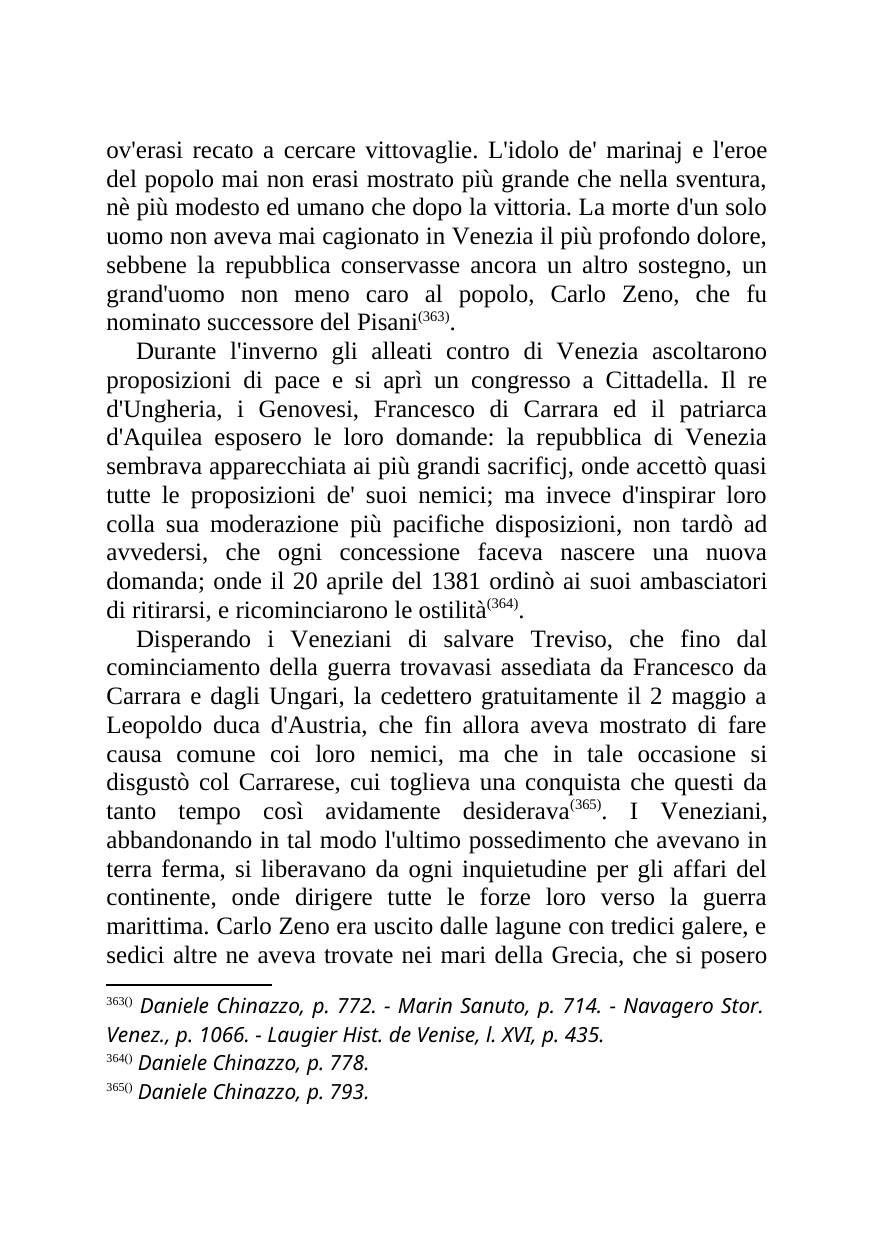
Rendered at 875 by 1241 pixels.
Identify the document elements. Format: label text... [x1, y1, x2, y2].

text Disperando i Veneziani di salvare Treviso, che fino dal cominciamento della guerra trovavasi assediata da Francesco da Carrara e dagli Ungari, la cedettero gratuitamente il 2 maggio a Leopoldo duca d'Austria, che fin allora aveva mostrato di fare causa comune coi loro nemici, ma che in tale occasione si disgustò col Carrarese, cui toglieva una conquista che questi da tanto tempo così avidamente desiderava(). I Veneziani, abbandonando in tal modo l'ultimo possedimento che avevano in terra ferma, si liberavano da ogni inquietudine per gli affari del continente, onde dirigere tutte le forze loro verso la guerra marittima. Carlo Zeno era uscito dalle lagune con tredici galere, e sedici altre ne aveva trovate nei mari della Grecia, che si posero [106, 624, 768, 969]
text () Daniele Chinazzo, p. 772. - Marin Sanuto, p. 714. - Navagero Stor. Venez., p. 1066. - Laugier Hist. de Venise, l. XVI, p. 435. [106, 991, 768, 1048]
text () Daniele Chinazzo, p. 778. [106, 1048, 768, 1077]
text ov'erasi recato a cercare vittovaglie. L'idolo de' marinaj e l'eroe del popolo mai non erasi mostrato più grande che nella sventura, nè più modesto ed umano che dopo la vittoria. La morte d'un solo uomo non aveva mai cagionato in Venezia il più profondo dolore, sebbene la repubblica conservasse ancora un altro sostegno, un grand'uomo non meno caro al popolo, Carlo Zeno, che fu nominato successore del Pisani(). [106, 135, 768, 336]
text () Daniele Chinazzo, p. 793. [106, 1077, 768, 1105]
text Durante l'inverno gli alleati contro di Venezia ascoltarono proposizioni di pace e si aprì un congresso a Cittadella. Il re d'Ungheria, i Genovesi, Francesco di Carrara ed il patriarca d'Aquilea esposero le loro domande: la repubblica di Venezia sembrava apparecchiata ai più grandi sacrificj, onde accettò quasi tutte le proposizioni de' suoi nemici; ma invece d'inspirar loro colla sua moderazione più pacifiche disposizioni, non tardò ad avvedersi, che ogni concessione faceva nascere una nuova domanda; onde il 20 aprile del 1381 ordinò ai suoi ambasciatori di ritirarsi, e ricominciarono le ostilità(). [106, 336, 768, 624]
